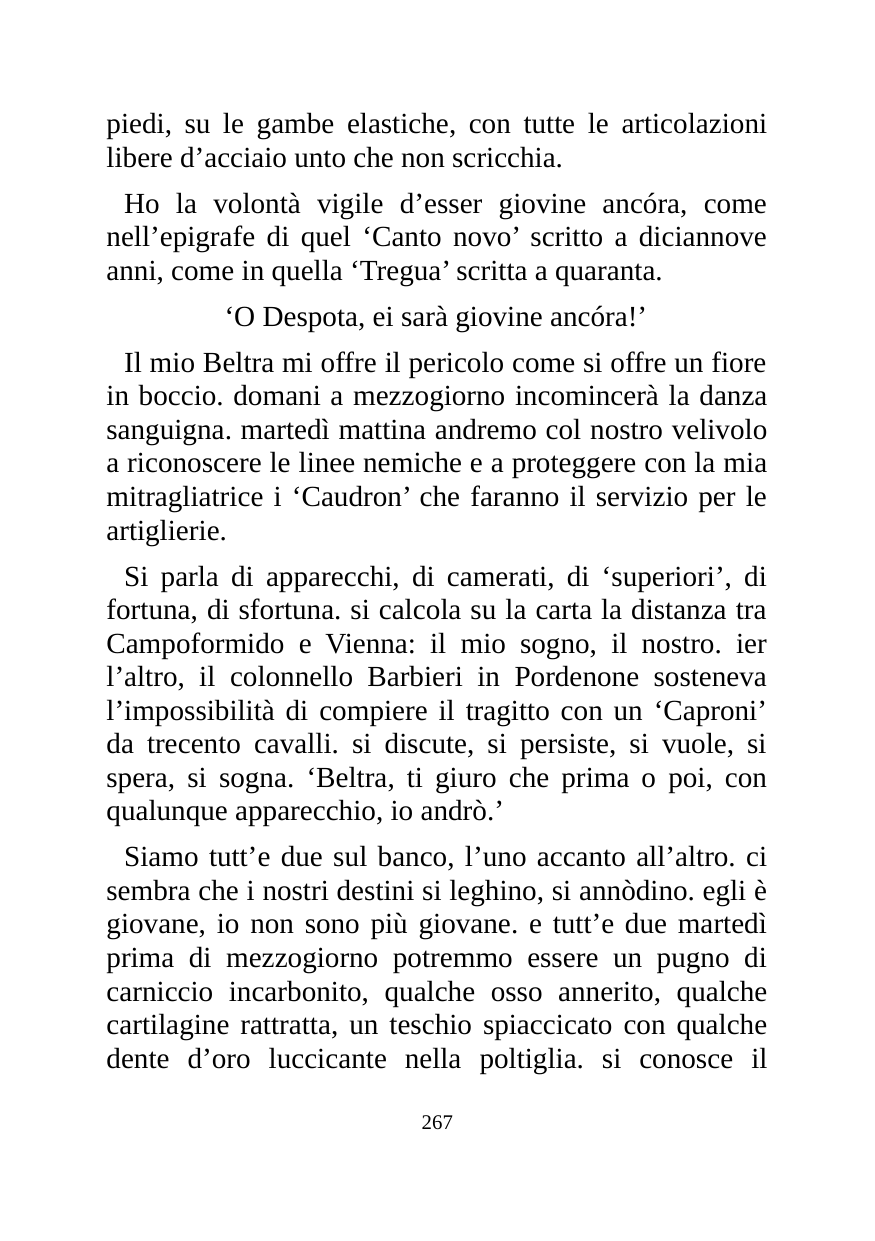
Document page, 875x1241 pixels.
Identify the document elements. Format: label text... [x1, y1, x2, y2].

text ‘O Despota, ei sarà giovine ancóra!’ [224, 299, 768, 332]
text piedi, su le gambe elastiche, con tutte le articolazioni libere d’acciaio unto che non scricchia. [106, 106, 768, 173]
text Siamo tutt’e due sul banco, l’uno accanto all’altro. ci sembra che i nostri destini si leghino, si annòdino. egli è giovane, io non sono più giovane. e tutt’e due martedì prima di mezzogiorno potremmo essere un pugno di carniccio incarbonito, qualche osso annerito, qualche cartilagine rattratta, un teschio spiaccicato con qualche dente d’oro luccicante nella poltiglia. si conosce il [106, 839, 768, 1074]
text Il mio Beltra mi offre il pericolo come si offre un fiore in boccio. domani a mezzogiorno incomincerà la danza sanguigna. martedì mattina andremo col nostro velivolo a riconoscere le linee nemiche e a proteggere con la mia mitragliatrice i ‘Caudron’ che faranno il servizio per le artiglierie. [106, 345, 768, 546]
text Ho la volontà vigile d’esser giovine ancóra, come nell’epigrafe di quel ‘Canto novo’ scritto a diciannove anni, come in quella ‘Tregua’ scritta a quaranta. [106, 186, 768, 286]
text Si parla di apparecchi, di camerati, di ‘superiori’, di fortuna, di sfortuna. si calcola su la carta la distanza tra Campoformido e Vienna: il mio sogno, il nostro. ier l’altro, il colonnello Barbieri in Pordenone sosteneva l’impossibilità di compiere il tragitto con un ‘Caproni’ da trecento cavalli. si discute, si persiste, si vuole, si spera, si sogna. ‘Beltra, ti giuro che prima o poi, con qualunque apparecchio, io andrò.’ [106, 559, 768, 827]
